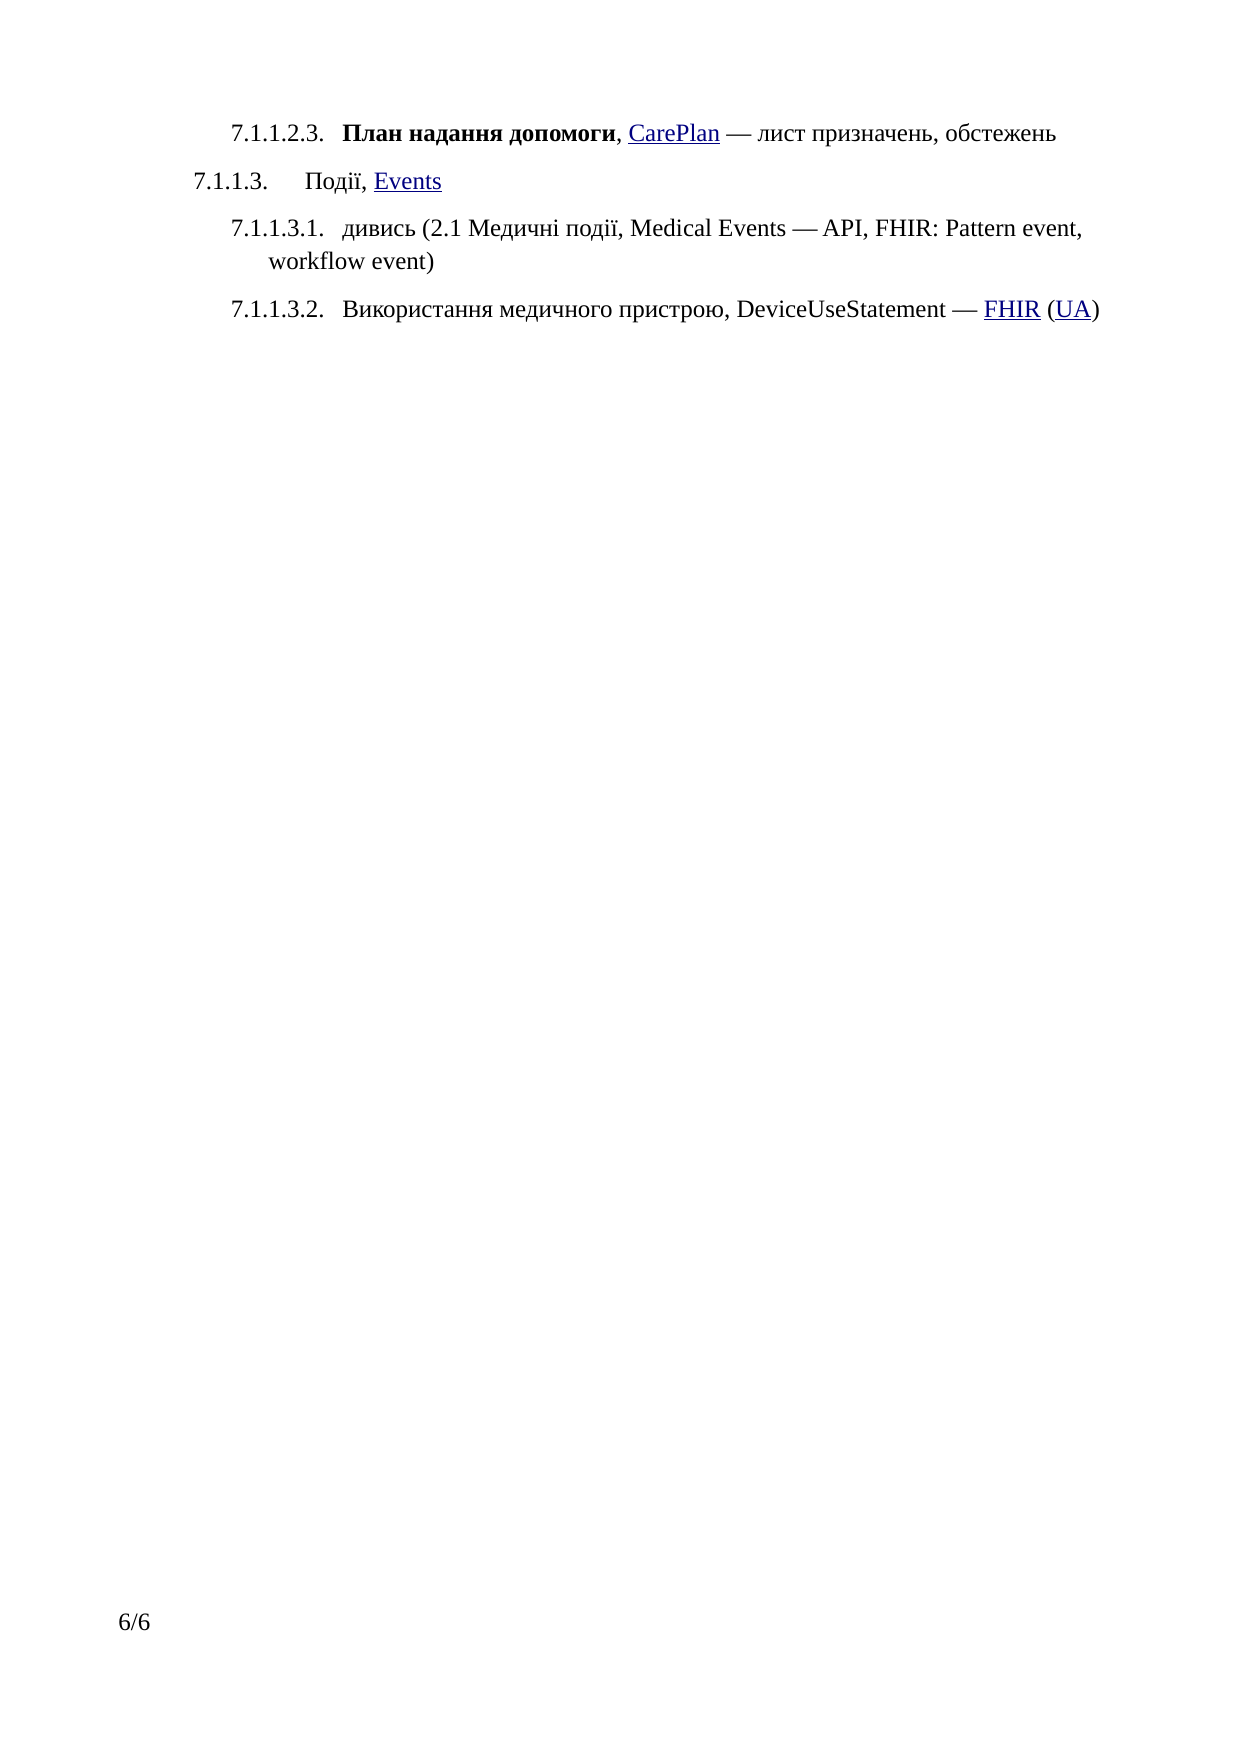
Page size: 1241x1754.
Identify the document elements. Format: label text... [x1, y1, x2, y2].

list дивись (2.1. Медичні події, Medical Events — API, FHIR: Pattern event, workflow event) [231, 213, 1122, 275]
list Використання медичного пристрою, DeviceUseStatement — FHIR (UA) [231, 294, 1122, 323]
list Події, Events [193, 166, 1122, 194]
list План надання допомоги, CarePlan — лист призначень, обстежень [231, 118, 1122, 147]
